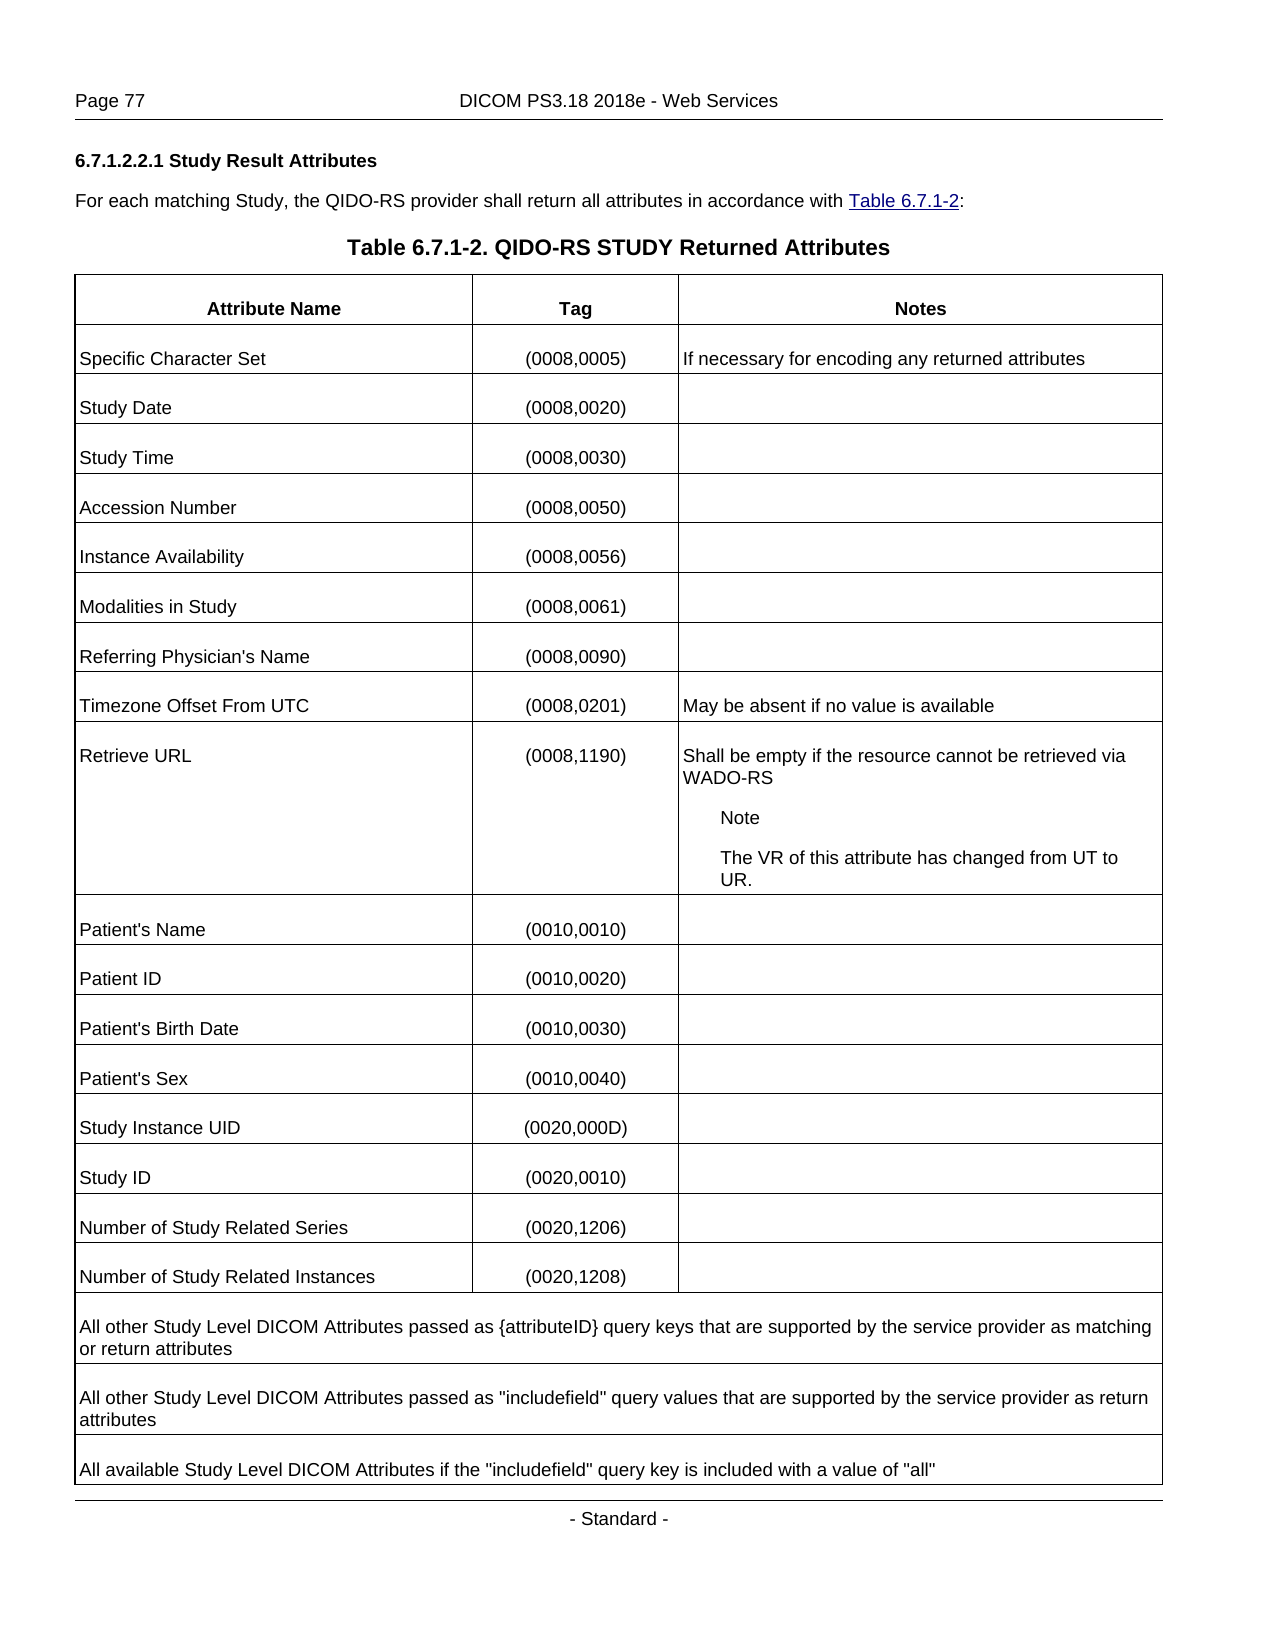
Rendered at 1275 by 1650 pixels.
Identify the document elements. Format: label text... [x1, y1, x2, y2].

table_cell All other Study Level DICOM Attributes passed as {attributeID} query keys that are supported by the service provider as matching or return attributes [76, 1293, 1162, 1363]
table_cell All available Study Level DICOM Attributes if the "includefield" query key is included with a value of "all" [76, 1435, 1162, 1484]
table_cell Instance Availability [76, 523, 472, 572]
table_cell Study ID [76, 1144, 472, 1192]
table_cell All other Study Level DICOM Attributes passed as "includefield" query values that are supported by the service provider as return attributes [76, 1364, 1162, 1434]
table_cell [679, 1045, 1162, 1093]
table_cell [679, 623, 1162, 671]
text 6.7.1.2.2.1 Study Result Attributes [75, 150, 1162, 172]
table_cell [679, 424, 1162, 472]
table_cell [679, 523, 1162, 572]
table_cell If necessary for encoding any returned attributes [679, 325, 1162, 373]
table_cell (0008,1190) [473, 722, 678, 894]
text Table 6.7.1-2. QIDO-RS STUDY Returned Attributes [75, 234, 1162, 260]
table_cell [679, 374, 1162, 423]
table_cell Modalities in Study [76, 573, 472, 622]
table_cell (0008,0201) [473, 672, 678, 721]
table_cell (0020,1206) [473, 1194, 678, 1242]
table_cell Study Instance UID [76, 1094, 472, 1143]
table_cell Shall be empty if the resource cannot be retrieved via WADO-RS Note The VR of this attribute has changed from UT to UR. [679, 722, 1162, 894]
table_cell Number of Study Related Instances [76, 1243, 472, 1292]
table_header Tag [473, 275, 678, 323]
table_cell (0010,0040) [473, 1045, 678, 1093]
table_cell (0008,0020) [473, 374, 678, 423]
table_cell Patient's Name [76, 895, 472, 944]
table_header Notes [679, 275, 1162, 323]
table_cell Timezone Offset From UTC [76, 672, 472, 721]
table_cell (0010,0010) [473, 895, 678, 944]
table_cell (0010,0020) [473, 945, 678, 994]
table_cell [679, 1243, 1162, 1292]
table_cell Patient ID [76, 945, 472, 994]
table_cell Retrieve URL [76, 722, 472, 894]
table_cell Number of Study Related Series [76, 1194, 472, 1242]
table_cell Patient's Birth Date [76, 995, 472, 1043]
table_cell (0020,0010) [473, 1144, 678, 1192]
table_cell [679, 1194, 1162, 1242]
table_cell Accession Number [76, 474, 472, 522]
table_cell (0008,0005) [473, 325, 678, 373]
table_cell (0020,000D) [473, 1094, 678, 1143]
table_cell [679, 895, 1162, 944]
table_cell Specific Character Set [76, 325, 472, 373]
table_cell (0010,0030) [473, 995, 678, 1043]
table_cell (0008,0056) [473, 523, 678, 572]
table_cell Study Time [76, 424, 472, 472]
table_cell (0008,0030) [473, 424, 678, 472]
table_cell (0020,1208) [473, 1243, 678, 1292]
table_cell (0008,0061) [473, 573, 678, 622]
table_cell Patient's Sex [76, 1045, 472, 1093]
table_cell [679, 573, 1162, 622]
table_cell (0008,0050) [473, 474, 678, 522]
table_cell [679, 474, 1162, 522]
table_cell (0008,0090) [473, 623, 678, 671]
text For each matching Study, the QIDO-RS provider shall return all attributes in accordance with Table 6.7.1-2: [75, 190, 1162, 212]
table_cell Referring Physician's Name [76, 623, 472, 671]
table_cell [679, 945, 1162, 994]
table_cell [679, 1094, 1162, 1143]
table_cell [679, 995, 1162, 1043]
table_header Attribute Name [76, 275, 472, 323]
table_cell Study Date [76, 374, 472, 423]
table_cell [679, 1144, 1162, 1192]
table_cell May be absent if no value is available [679, 672, 1162, 721]
